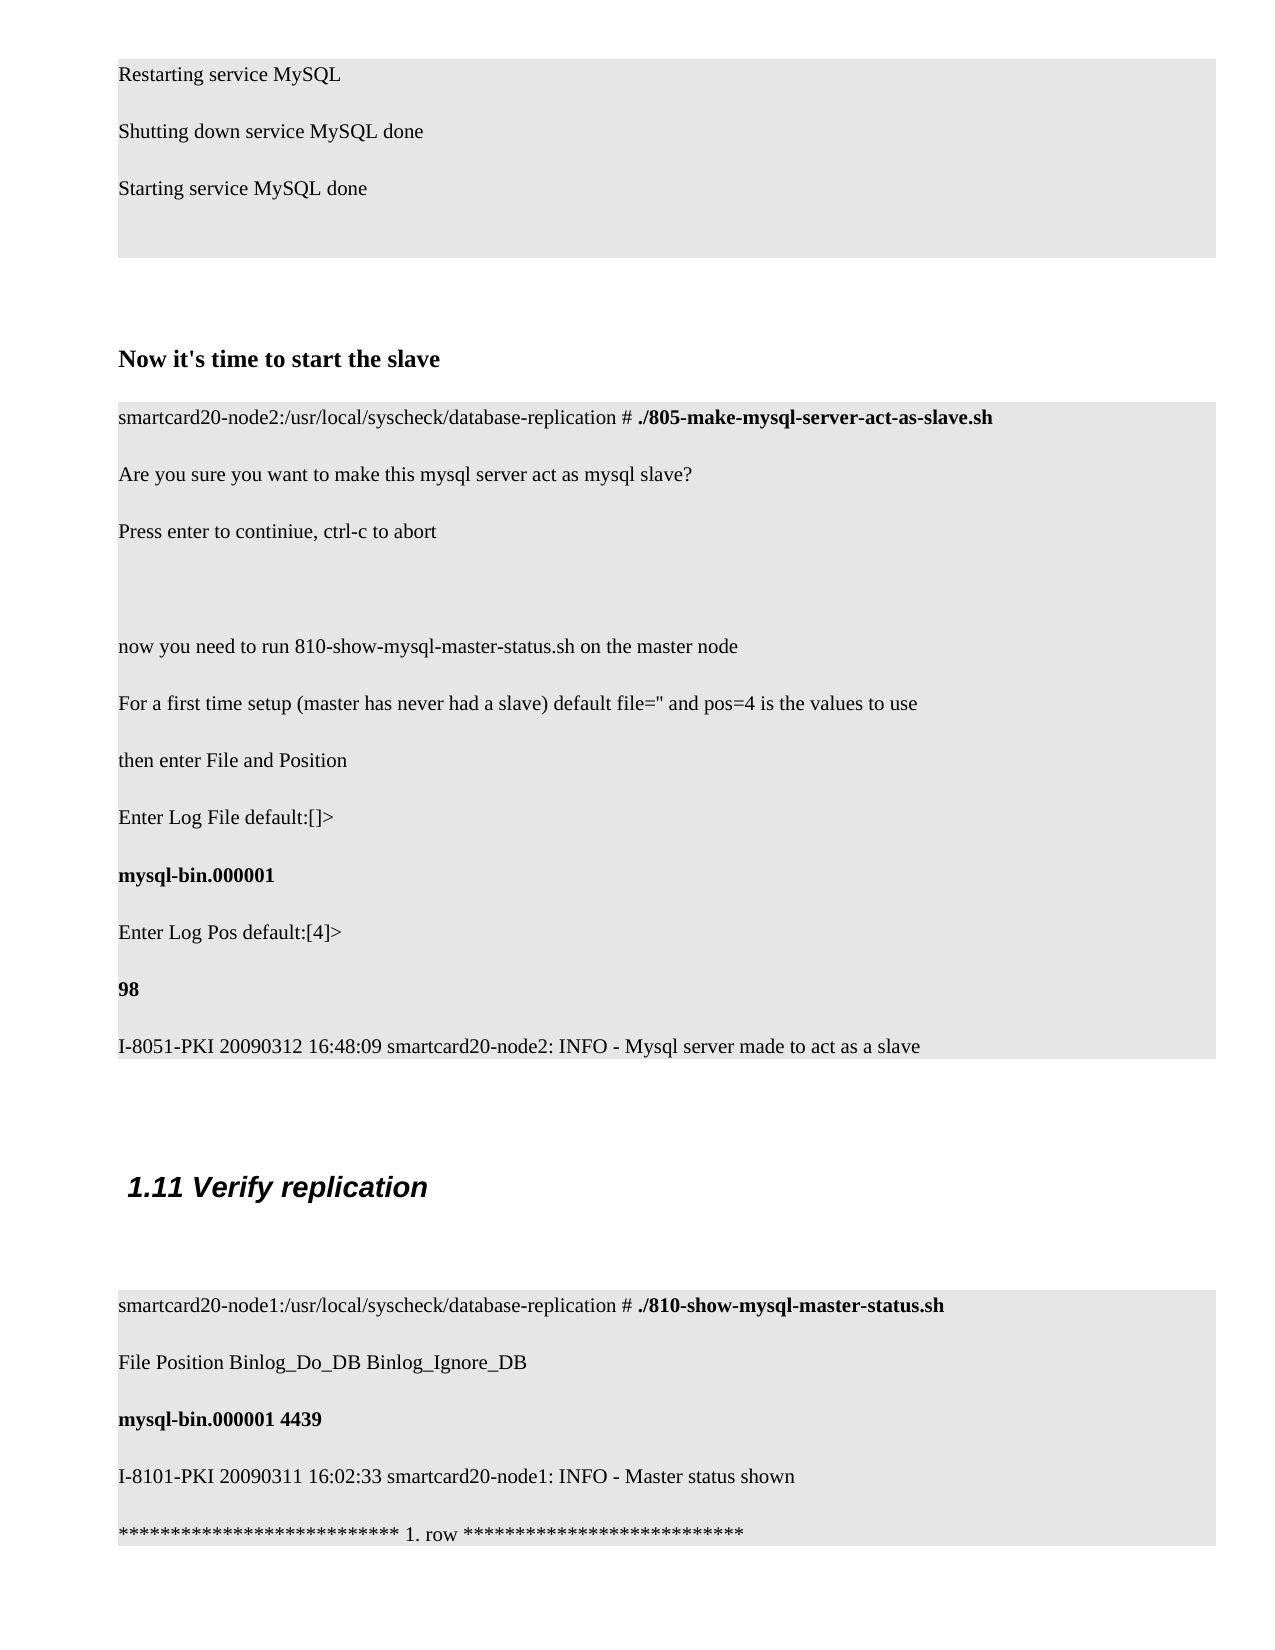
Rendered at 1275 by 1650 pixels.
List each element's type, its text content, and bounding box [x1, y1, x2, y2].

text Shutting down service MySQL done [118, 116, 1216, 144]
text For a first time setup (master has never had a slave) default file='' and pos=4 is the values to use [118, 688, 1216, 716]
text then enter File and Position [118, 745, 1216, 773]
text File Position Binlog_Do_DB Binlog_Ignore_DB [118, 1347, 1216, 1375]
text Starting service MySQL done [118, 173, 1216, 201]
text I-8101-PKI 20090311 16:02:33 smartcard20-node1: INFO - Master status shown [118, 1461, 1216, 1489]
text 98 [118, 974, 1216, 1002]
text smartcard20-node2:/usr/local/syscheck/database-replication # ./805-make-mysql-server-act-as-slave.sh [118, 402, 1216, 430]
text Enter Log File default:[]> [118, 802, 1216, 830]
text Restarting service MySQL [118, 59, 1216, 87]
text now you need to run 810-show-mysql-master-status.sh on the master node [118, 631, 1216, 659]
text smartcard20-node1:/usr/local/syscheck/database-replication # ./810-show-mysql-master-status.sh [118, 1290, 1216, 1318]
text I-8051-PKI 20090312 16:48:09 smartcard20-node2: INFO - Mysql server made to act as a slave [118, 1031, 1216, 1059]
text Press enter to continiue, ctrl-c to abort [118, 517, 1216, 544]
text *************************** 1. row *************************** [118, 1519, 1216, 1546]
text Are you sure you want to make this mysql server act as mysql slave? [118, 459, 1216, 487]
text Now it's time to start the slave [118, 345, 1216, 373]
text mysql-bin.000001 [118, 860, 1216, 887]
subtitle 1.11 Verify replication [127, 1171, 1207, 1203]
text mysql-bin.000001 4439 [118, 1404, 1216, 1432]
text Enter Log Pos default:[4]> [118, 917, 1216, 944]
